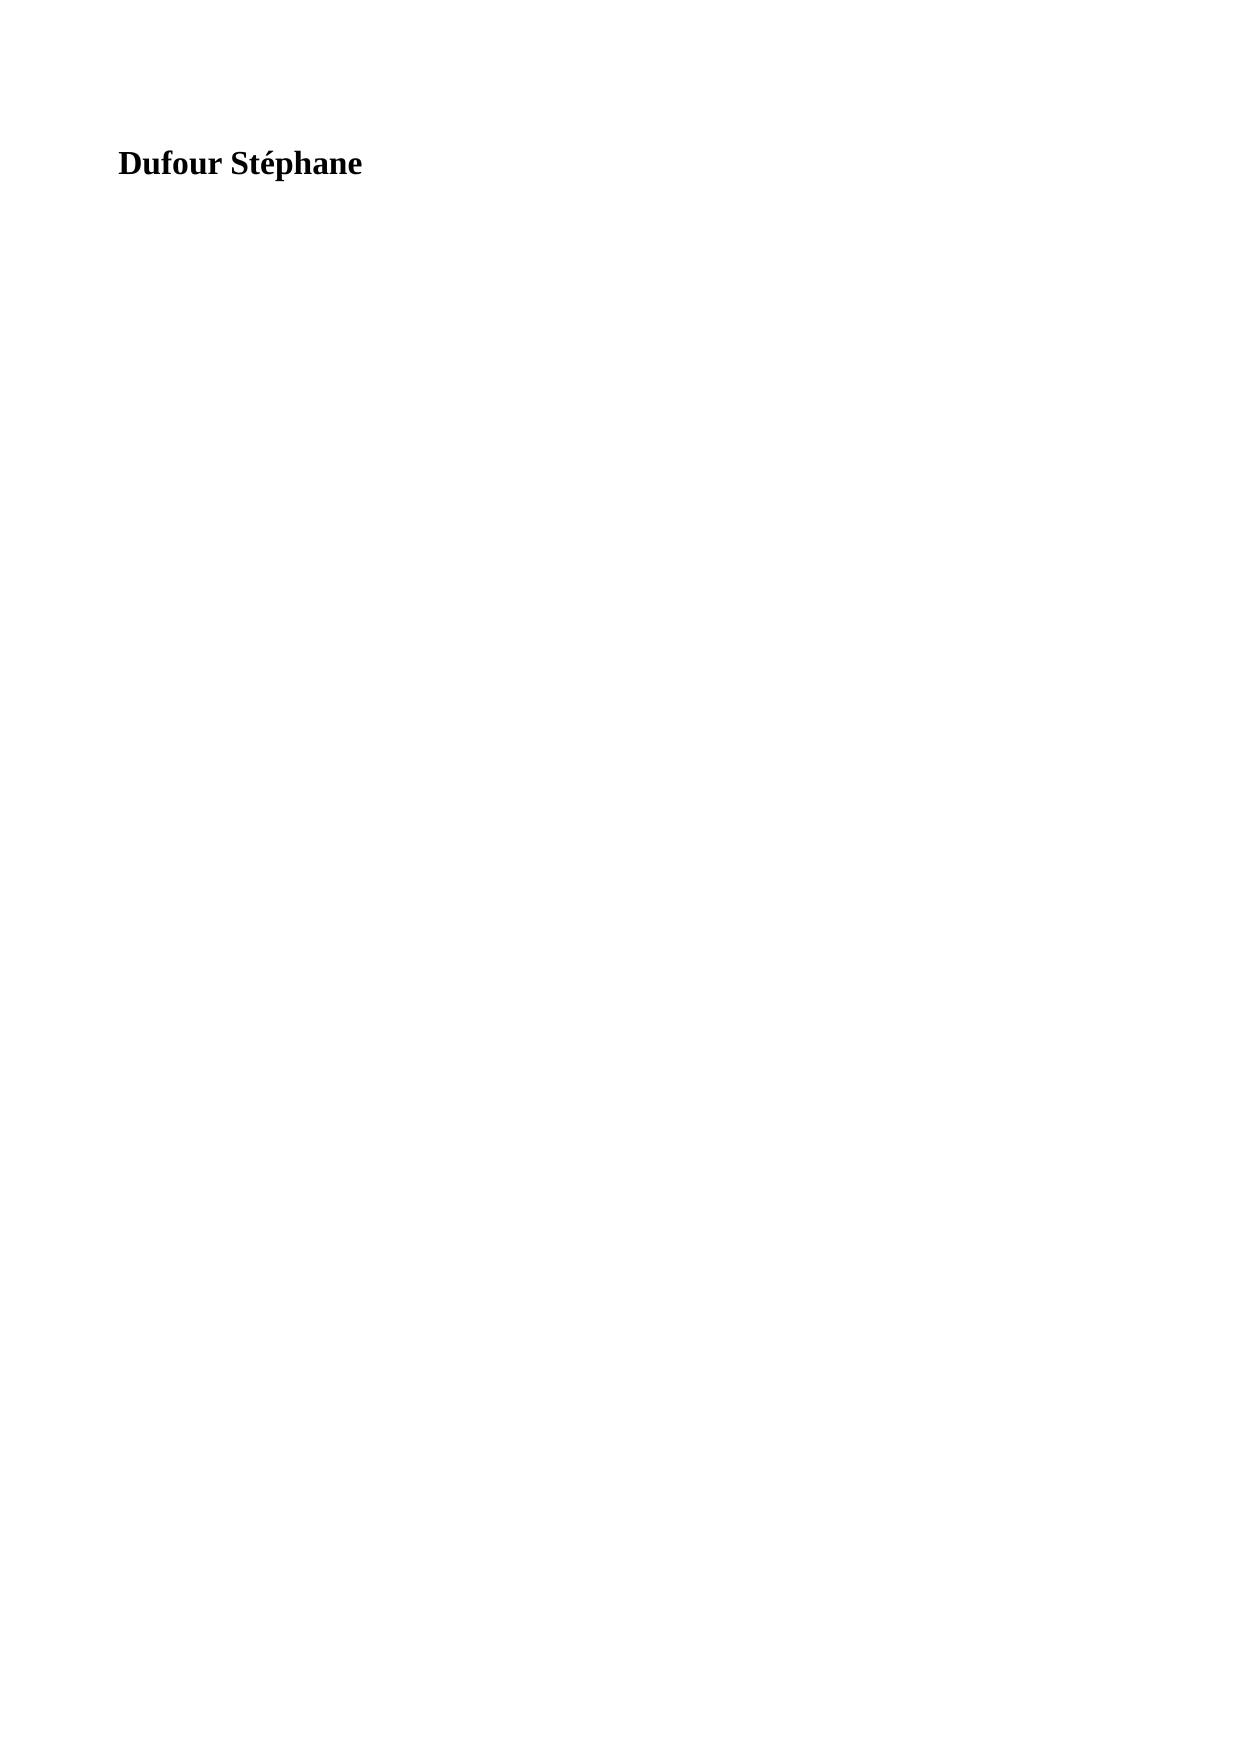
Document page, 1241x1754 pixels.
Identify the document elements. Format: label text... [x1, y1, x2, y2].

subtitle Dufour Stéphane [118, 143, 1122, 182]
